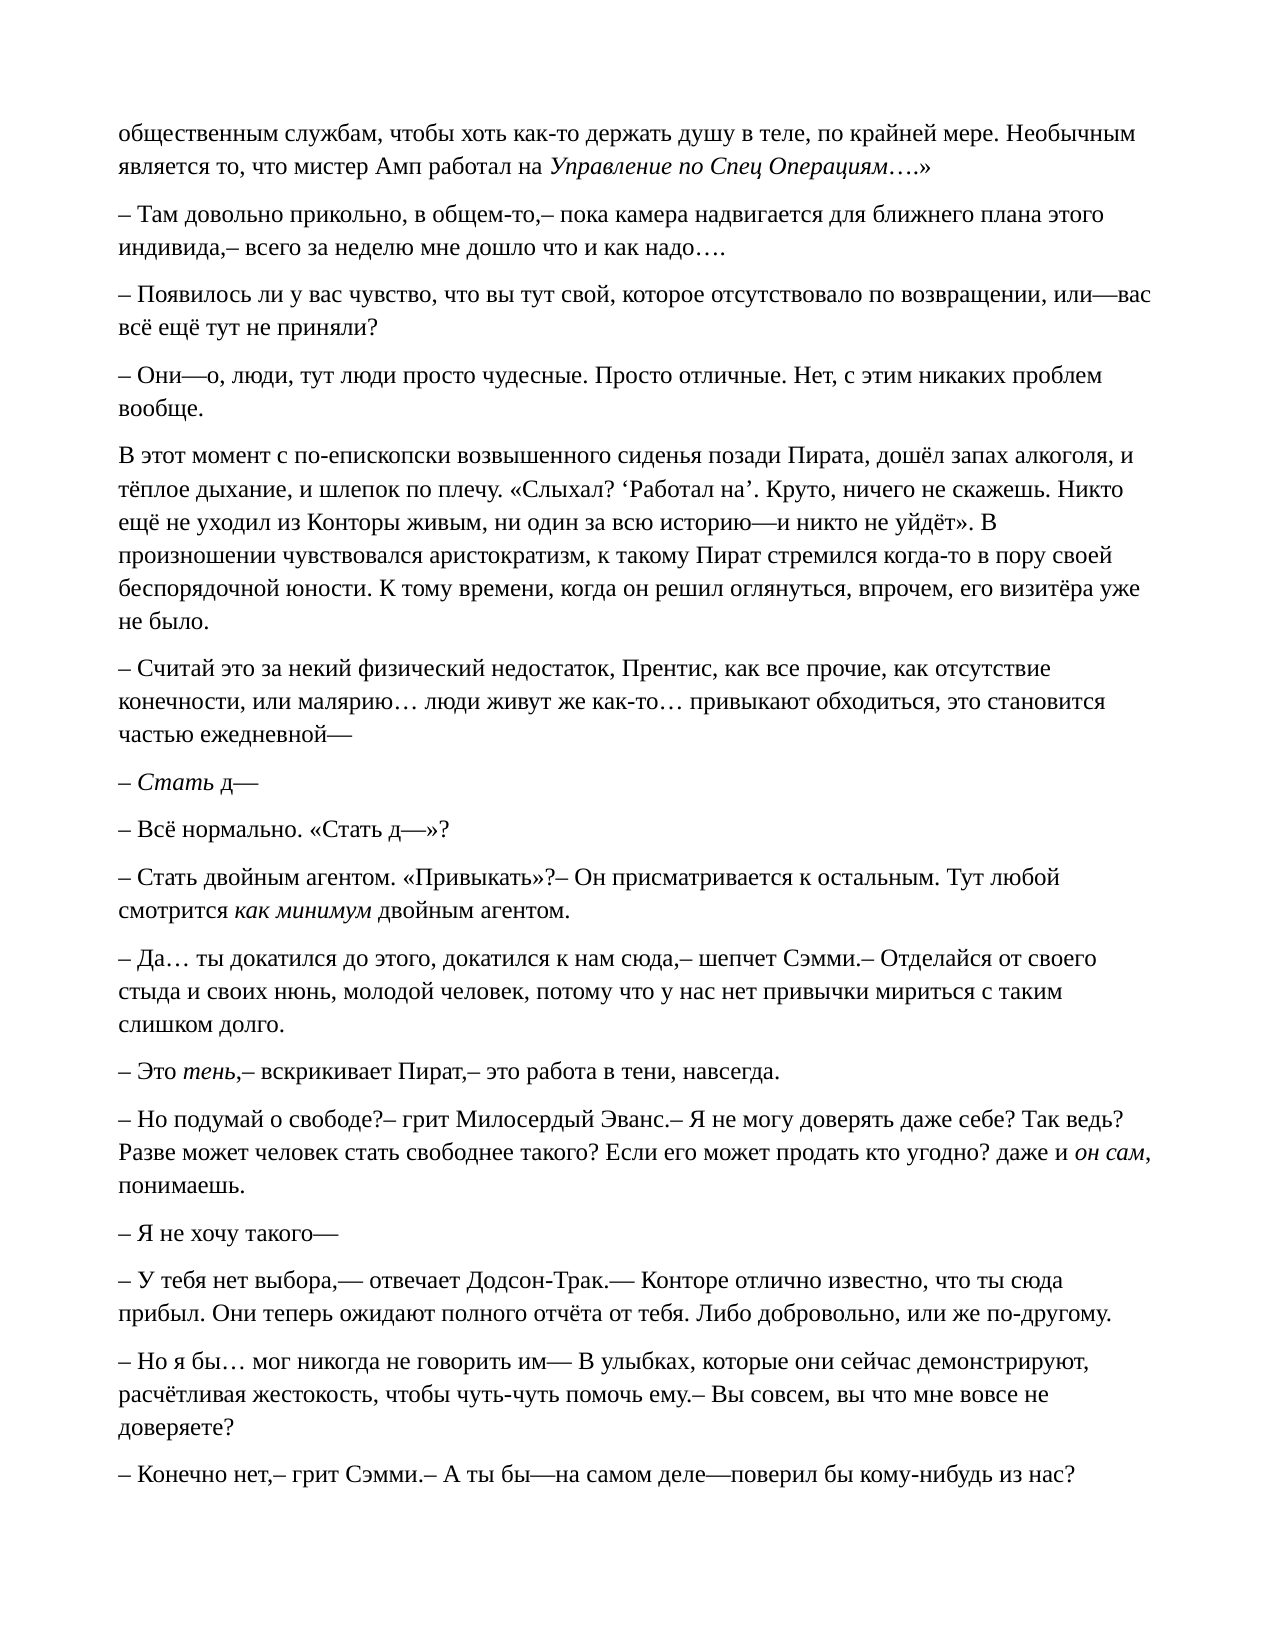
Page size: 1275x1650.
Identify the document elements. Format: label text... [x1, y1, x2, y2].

text – Я не хочу такого— [118, 1218, 1157, 1246]
text – Конечно нет,– грит Сэмми.– А ты бы—на самом деле—поверил бы кому-нибудь из нас? [118, 1459, 1157, 1488]
text – Да… ты докатился до этого, докатился к нам сюда,– шепчет Сэмми.– Отделайся от своего стыда и своих нюнь, молодой человек, потому что у нас нет привычки мириться с таким слишком долго. [118, 943, 1157, 1038]
text – Там довольно прикольно, в общем-то,– пока камера надвигается для ближнего плана этого индивида,– всего за неделю мне дошло что и как надо…. [118, 199, 1157, 261]
text общественным службам, чтобы хоть как-то держать душу в теле, по крайней мере. Необычным является то, что мистер Амп работал на Управление по Спец Операциям….» [118, 118, 1157, 180]
text – Это тень,– вскрикивает Пират,– это работа в тени, навсегда. [118, 1056, 1157, 1085]
text – У тебя нет выбора,— отвечает Додсон-Трак.— Конторе отлично известно, что ты сюда прибыл. Они теперь ожидают полного отчёта от тебя. Либо добровольно, или же по-другому. [118, 1265, 1157, 1327]
text – Стать д— [118, 767, 1157, 796]
text – Всё нормально. «Стать д—»? [118, 814, 1157, 843]
text – Считай это за некий физический недостаток, Прентис, как все прочие, как отсутствие конечности, или малярию… люди живут же как-то… привыкают обходиться, это становится частью ежедневной— [118, 653, 1157, 748]
text – Стать двойным агентом. «Привыкать»?– Он присматривается к остальным. Тут любой смотрится как минимум двойным агентом. [118, 862, 1157, 924]
text – Но подумай о свободе?– грит Милосердый Эванс.– Я не могу доверять даже себе? Так ведь? Разве может человек стать свободнее такого? Если его может продать кто угодно? даже и он сам, понимаешь. [118, 1104, 1157, 1199]
text – Но я бы… мог никогда не говорить им— В улыбках, которые они сейчас демонстрируют, расчётливая жестокость, чтобы чуть-чуть помочь ему.– Вы совсем, вы что мне вовсе не доверяете? [118, 1346, 1157, 1441]
text В этот момент с по-епископски возвышенного сиденья позади Пирата, дошёл запах алкоголя, и тёплое дыхание, и шлепок по плечу. «Слыхал? ‘Работал на’. Круто, ничего не скажешь. Никто ещё не уходил из Конторы живым, ни один за всю историю—и никто не уйдёт». В произношении чувствовался аристократизм, к такому Пират стремился когда-то в пору своей беспорядочной юности. К тому времени, когда он решил оглянуться, впрочем, его визитёра уже не было. [118, 441, 1157, 634]
text – Они—о, люди, тут люди просто чудесные. Просто отличные. Нет, с этим никаких проблем вообще. [118, 360, 1157, 422]
text – Появилось ли у вас чувство, что вы тут свой, которое отсутствовало по возвращении, или—вас всё ещё тут не приняли? [118, 279, 1157, 341]
